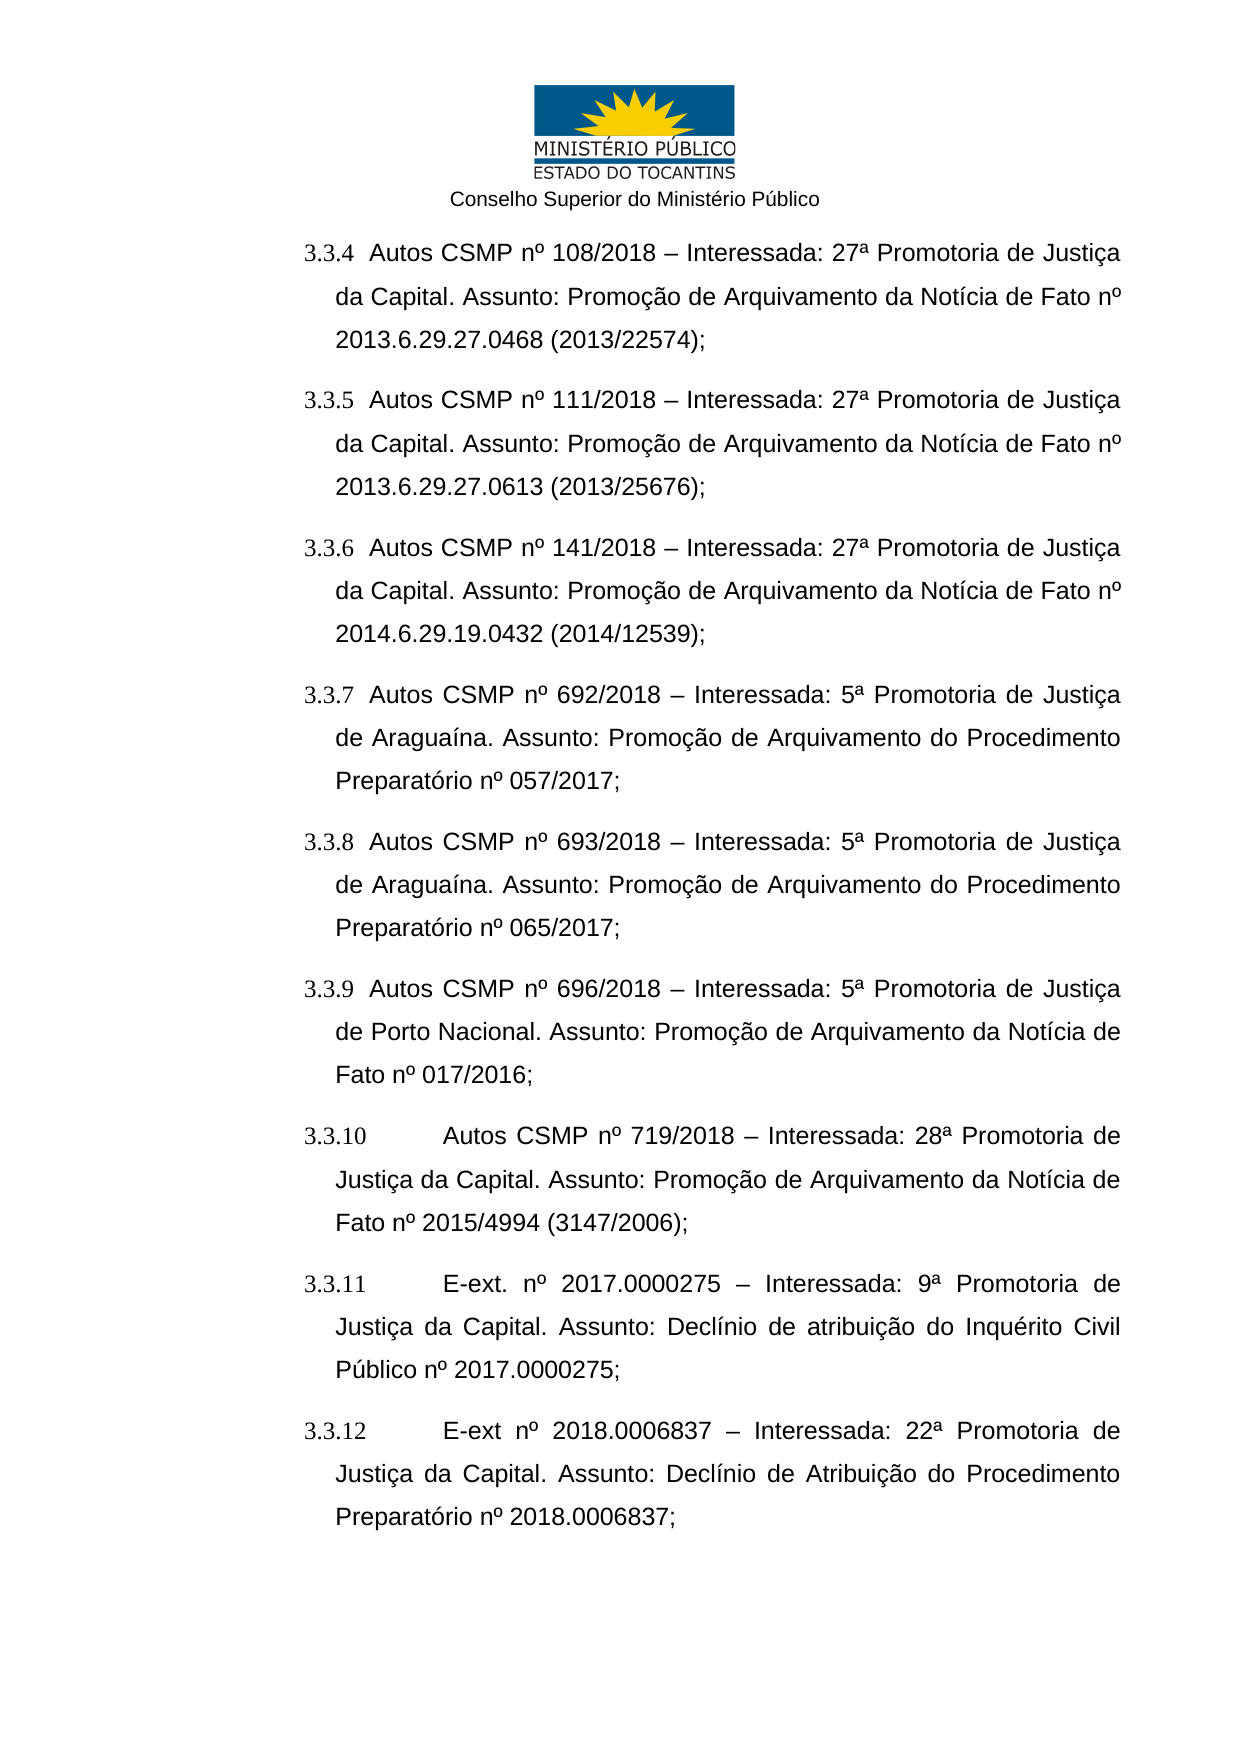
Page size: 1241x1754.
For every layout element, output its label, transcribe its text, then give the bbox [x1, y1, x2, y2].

list Autos CSMP nº 141/2018 – Interessada: 27ª Promotoria de Justiça da Capital. Assunto: Promoção de Arquivamento da Notícia de Fato nº 2014.6.29.19.0432 (2014/12539); [298, 533, 1122, 648]
list E-ext nº 2018.0006837 – Interessada: 22ª Promotoria de Justiça da Capital. Assunto: Declínio de Atribuição do Procedimento Preparatório nº 2018.0006837; [298, 1416, 1122, 1531]
list E-ext. nº 2017.0000275 – Interessada: 9ª Promotoria de Justiça da Capital. Assunto: Declínio de atribuição do Inquérito Civil Público nº 2017.0000275; [298, 1268, 1122, 1384]
list Autos CSMP nº 719/2018 – Interessada: 28ª Promotoria de Justiça da Capital. Assunto: Promoção de Arquivamento da Notícia de Fato nº 2015/4994 (3147/2006); [298, 1121, 1122, 1236]
list Autos CSMP nº 696/2018 – Interessada: 5ª Promotoria de Justiça de Porto Nacional. Assunto: Promoção de Arquivamento da Notícia de Fato nº 017/2016; [298, 974, 1122, 1089]
list Autos CSMP nº 692/2018 – Interessada: 5ª Promotoria de Justiça de Araguaína. Assunto: Promoção de Arquivamento do Procedimento Preparatório nº 057/2017; [298, 680, 1122, 795]
list Autos CSMP nº 111/2018 – Interessada: 27ª Promotoria de Justiça da Capital. Assunto: Promoção de Arquivamento da Notícia de Fato nº 2013.6.29.27.0613 (2013/25676); [298, 385, 1122, 501]
list Autos CSMP nº 693/2018 – Interessada: 5ª Promotoria de Justiça de Araguaína. Assunto: Promoção de Arquivamento do Procedimento Preparatório nº 065/2017; [298, 827, 1122, 942]
list Autos CSMP nº 108/2018 – Interessada: 27ª Promotoria de Justiça da Capital. Assunto: Promoção de Arquivamento da Notícia de Fato nº 2013.6.29.27.0468 (2013/22574); [298, 238, 1122, 353]
picture [534, 85, 736, 179]
